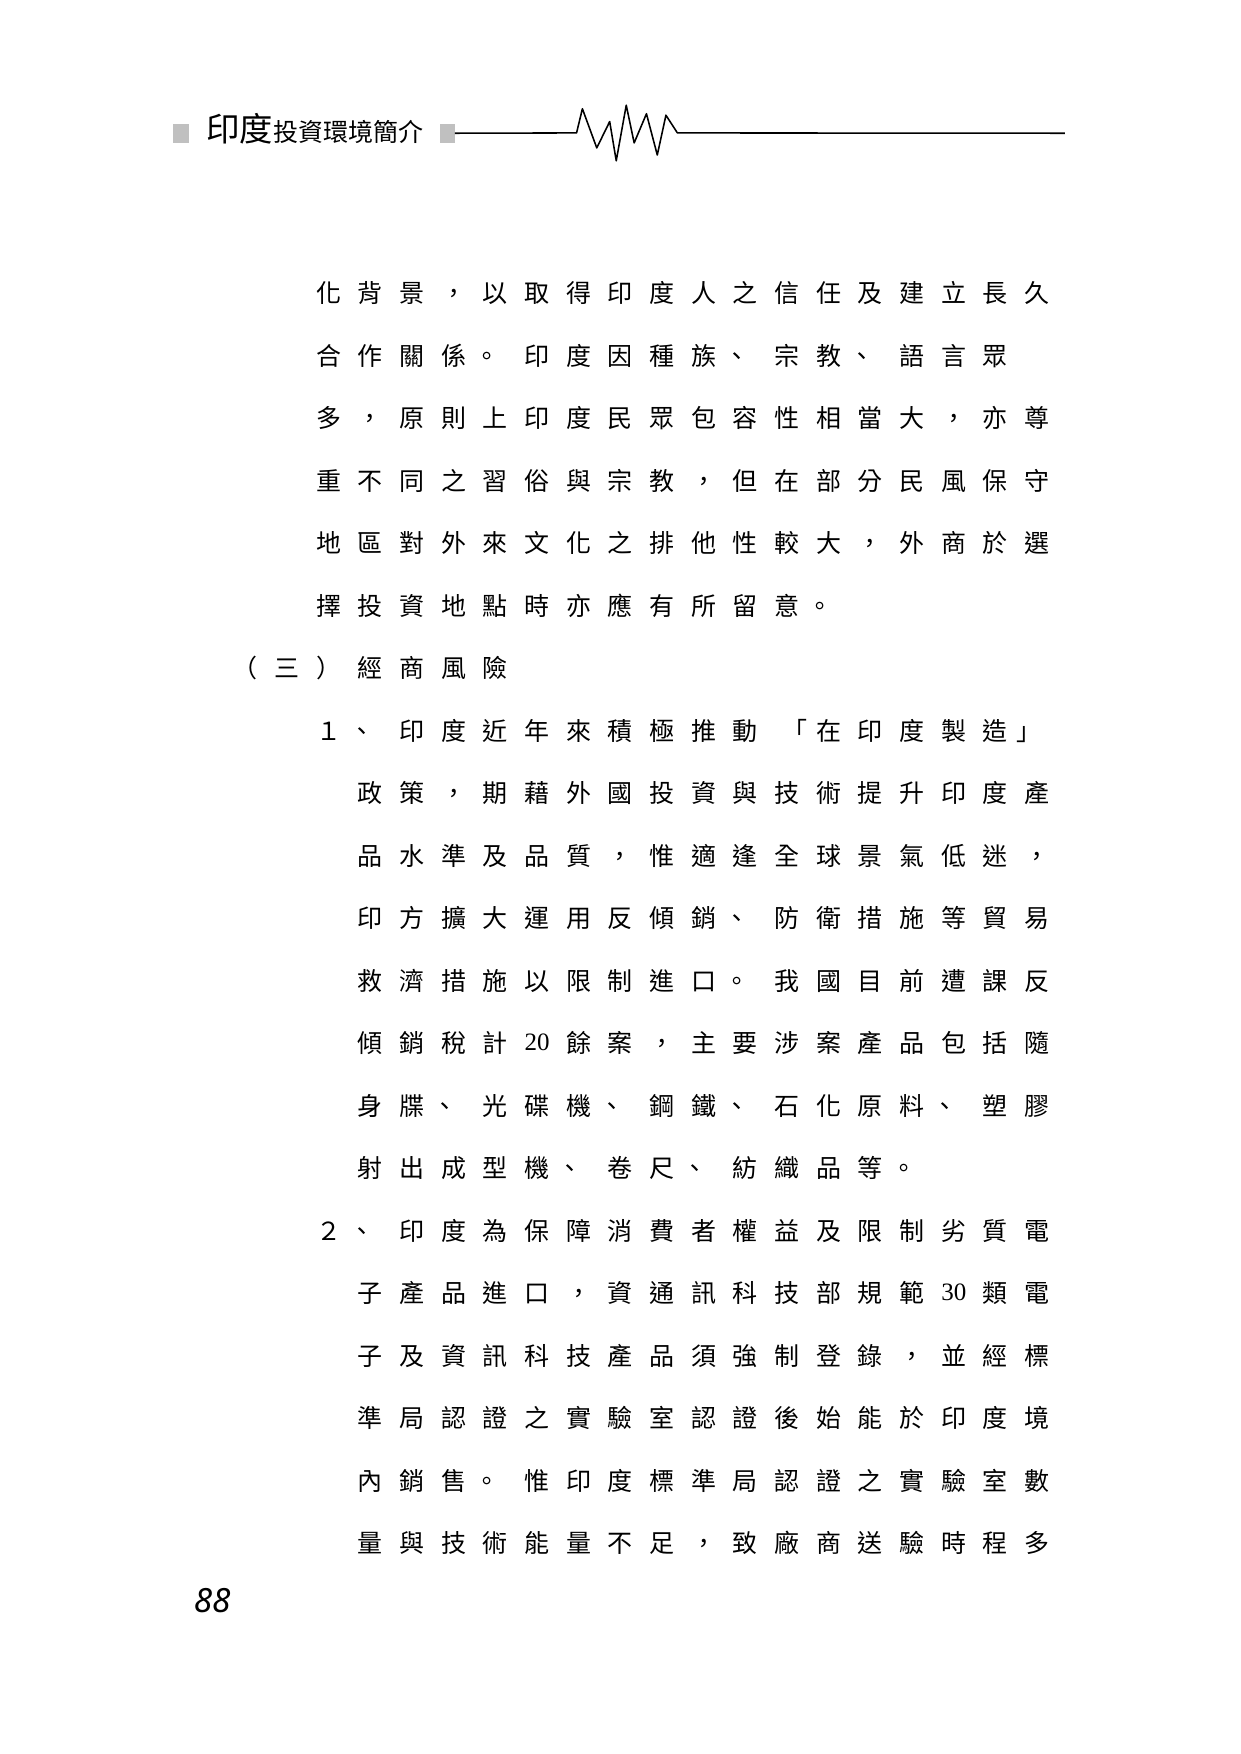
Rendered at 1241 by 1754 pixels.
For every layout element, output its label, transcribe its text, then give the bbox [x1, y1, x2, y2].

text 化背景，以取得印度人之信任及建立長久合作關係。印度因種族、宗教、語言眾多，原則上印度民眾包容性相當大，亦尊重不同之習俗與宗教，但在部分民風保守地區對外來文化之排他性較大，外商於選擇投資地點時亦應有所留意。 [281, 250, 1058, 625]
text １、印度近年來積極推動「在印度製造」政策，期藉外國投資與技術提升印度產品水準及品質，惟適逢全球景氣低迷，印方擴大運用反傾銷、防衛措施等貿易救濟措施以限制進口。我國目前遭課反傾銷稅計20餘案，主要涉案產品包括隨身牒、光碟機、鋼鐵、石化原料、塑膠射出成型機、卷尺、紡織品等。 [281, 688, 1058, 1188]
text （三）經商風險 [207, 625, 1058, 688]
text ２、印度為保障消費者權益及限制劣質電子產品進口，資通訊科技部規範30類電子及資訊科技產品須強制登錄，並經標準局認證之實驗室認證後始能於印度境內銷售。惟印度標準局認證之實驗室數量與技術能量不足，致廠商送驗時程多 [281, 1188, 1058, 1563]
